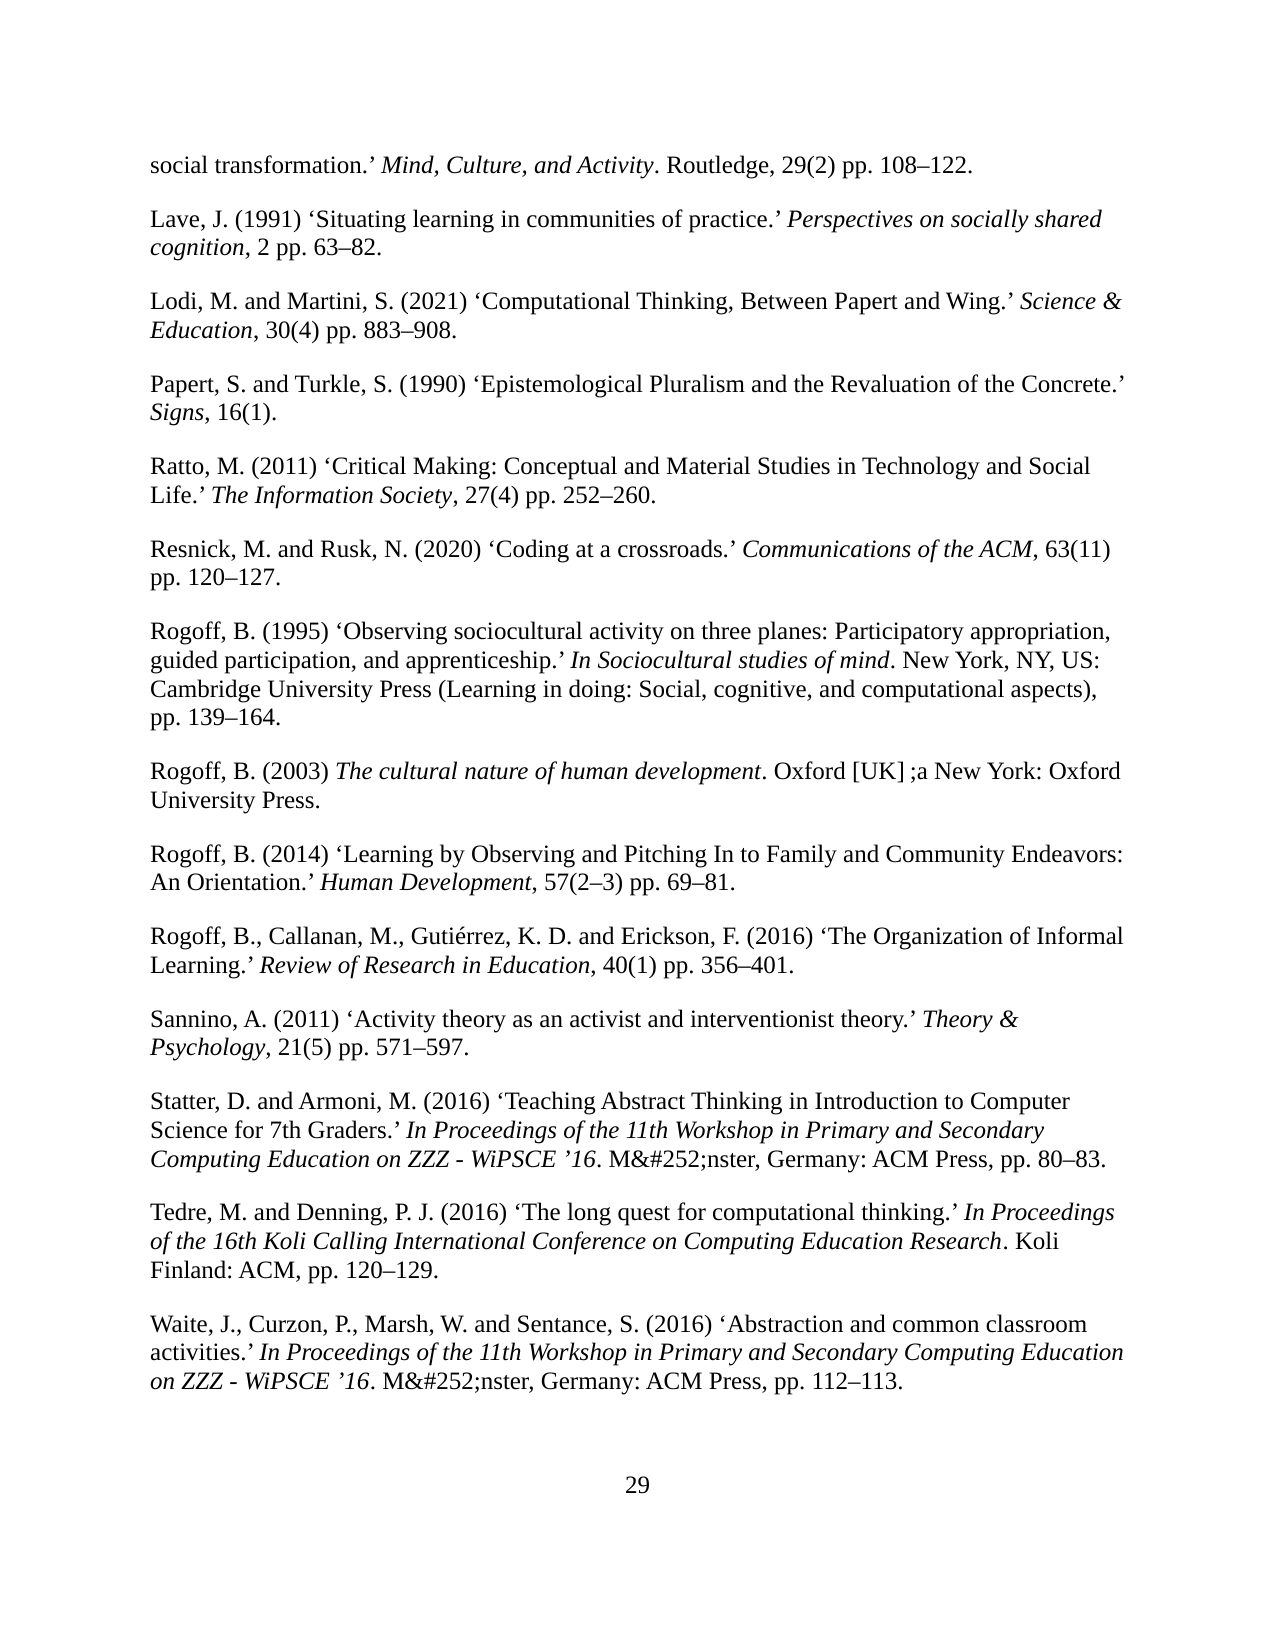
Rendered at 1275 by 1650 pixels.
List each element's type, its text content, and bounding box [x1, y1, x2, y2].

text Rogoff, B. (2014) ‘Learning by Observing and Pitching In to Family and Community Endeavors: An Orientation.’ Human Development, 57(2–3) pp. 69–81. [150, 839, 1125, 896]
text Waite, J., Curzon, P., Marsh, W. and Sentance, S. (2016) ‘Abstraction and common classroom activities.’ In Proceedings of the 11th Workshop in Primary and Secondary Computing Education on ZZZ - WiPSCE ’16. M&#252;nster, Germany: ACM Press, pp. 112–113. [150, 1309, 1125, 1395]
text Rogoff, B. (1995) ‘Observing sociocultural activity on three planes: Participatory appropriation, guided participation, and apprenticeship.’ In Sociocultural studies of mind. New York, NY, US: Cambridge University Press (Learning in doing: Social, cognitive, and computational aspects), pp. 139–164. [150, 616, 1125, 731]
text social transformation.’ Mind, Culture, and Activity. Routledge, 29(2) pp. 108–122. [150, 150, 1125, 179]
text Resnick, M. and Rusk, N. (2020) ‘Coding at a crossroads.’ Communications of the ACM, 63(11) pp. 120–127. [150, 534, 1125, 591]
text Tedre, M. and Denning, P. J. (2016) ‘The long quest for computational thinking.’ In Proceedings of the 16th Koli Calling International Conference on Computing Education Research. Koli Finland: ACM, pp. 120–129. [150, 1197, 1125, 1284]
text Lave, J. (1991) ‘Situating learning in communities of practice.’ Perspectives on socially shared cognition, 2 pp. 63–82. [150, 204, 1125, 261]
text Ratto, M. (2011) ‘Critical Making: Conceptual and Material Studies in Technology and Social Life.’ The Information Society, 27(4) pp. 252–260. [150, 451, 1125, 509]
text Statter, D. and Armoni, M. (2016) ‘Teaching Abstract Thinking in Introduction to Computer Science for 7th Graders.’ In Proceedings of the 11th Workshop in Primary and Secondary Computing Education on ZZZ - WiPSCE ’16. M&#252;nster, Germany: ACM Press, pp. 80–83. [150, 1086, 1125, 1172]
text Rogoff, B. (2003) The cultural nature of human development. Oxford [UK] ;a New York: Oxford University Press. [150, 756, 1125, 814]
text Sannino, A. (2011) ‘Activity theory as an activist and interventionist theory.’ Theory & Psychology, 21(5) pp. 571–597. [150, 1004, 1125, 1061]
text Rogoff, B., Callanan, M., Gutiérrez, K. D. and Erickson, F. (2016) ‘The Organization of Informal Learning.’ Review of Research in Education, 40(1) pp. 356–401. [150, 921, 1125, 979]
text Papert, S. and Turkle, S. (1990) ‘Epistemological Pluralism and the Revaluation of the Concrete.’ Signs, 16(1). [150, 369, 1125, 426]
text Lodi, M. and Martini, S. (2021) ‘Computational Thinking, Between Papert and Wing.’ Science & Education, 30(4) pp. 883–908. [150, 286, 1125, 344]
